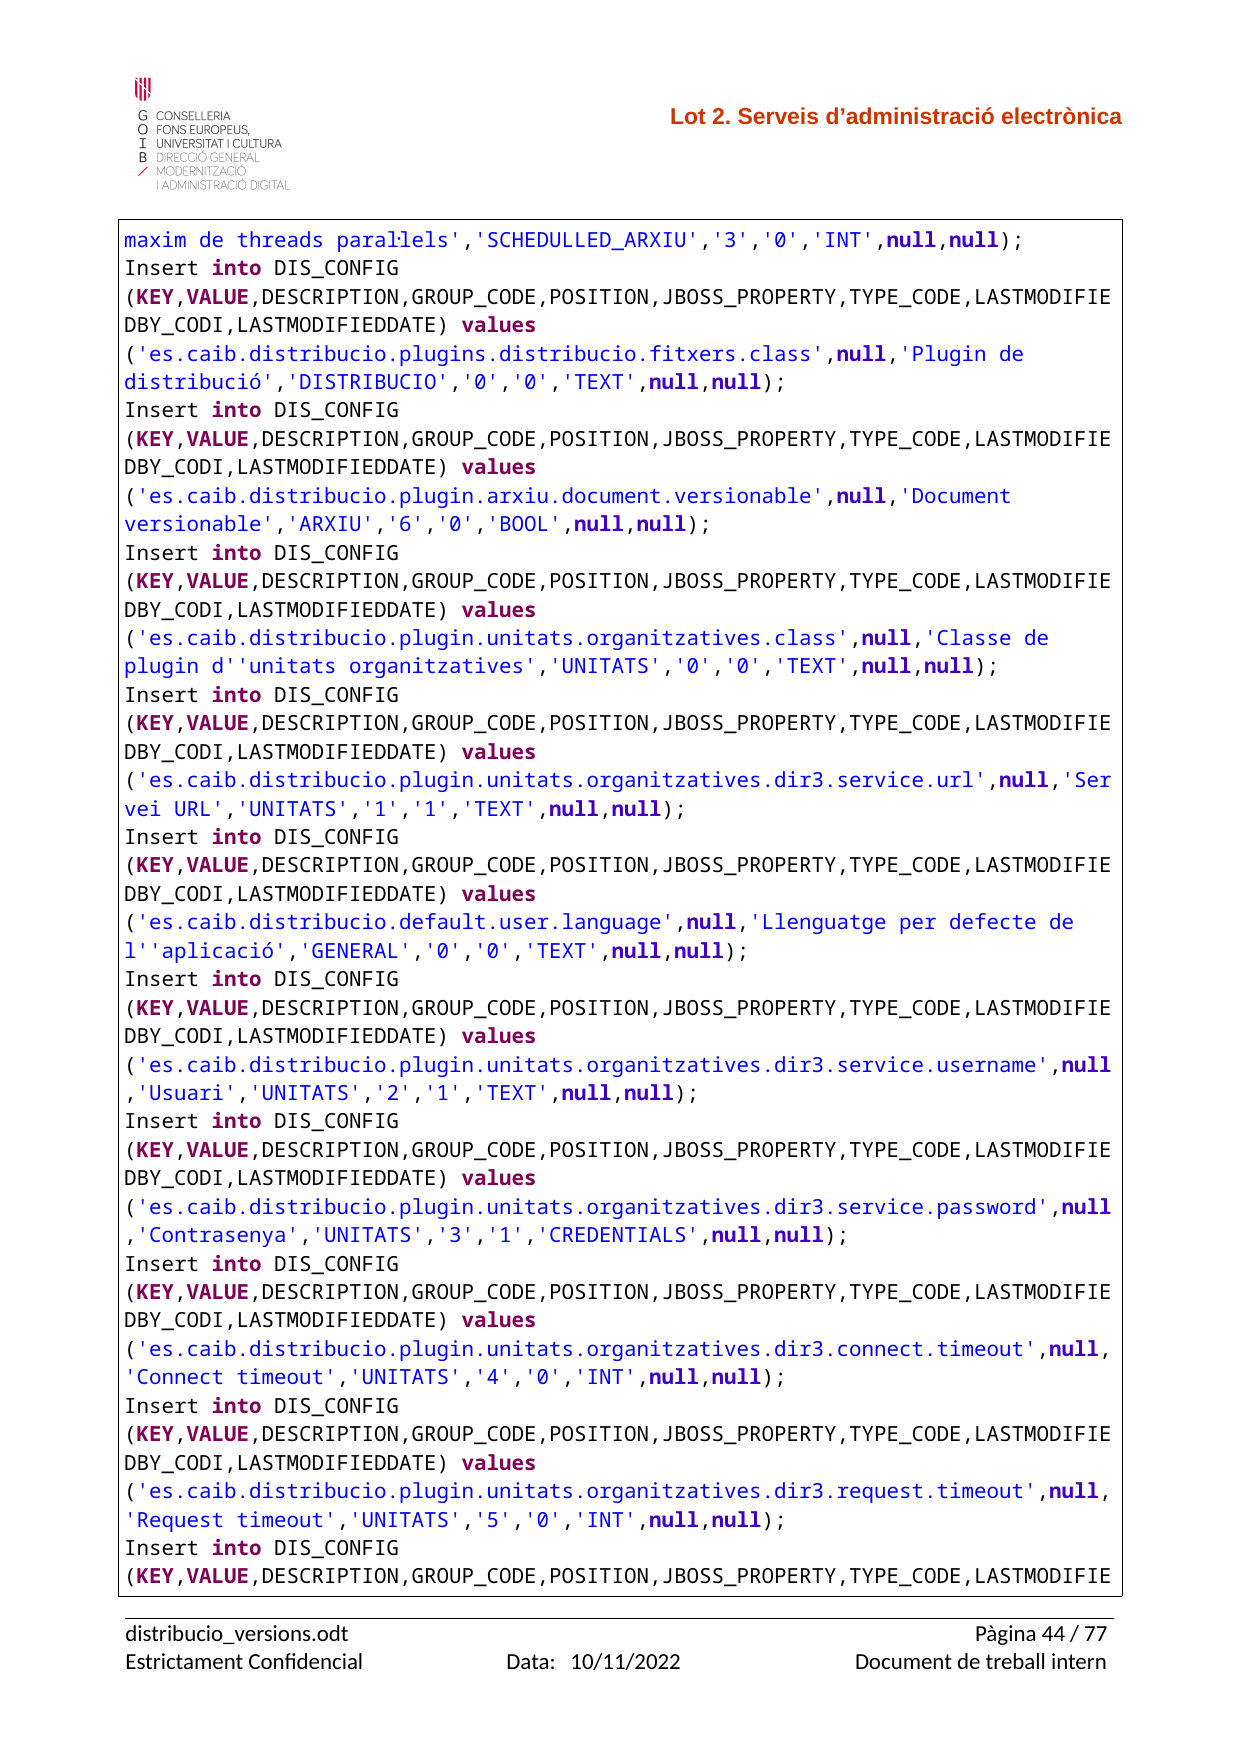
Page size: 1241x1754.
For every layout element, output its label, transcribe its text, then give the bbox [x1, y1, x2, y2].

table_header maxim de threads paral·lels','SCHEDULLED_ARXIU','3','0','INT',null,null); Insert into DIS_CONFIG (KEY,VALUE,DESCRIPTION,GROUP_CODE,POSITION,JBOSS_PROPERTY,TYPE_CODE,LASTMODIFIEDBY_CODI,LASTMODIFIEDDATE) values ('es.caib.distribucio.plugins.distribucio.fitxers.class',null,'Plugin de distribució','DISTRIBUCIO','0','0','TEXT',null,null); Insert into DIS_CONFIG (KEY,VALUE,DESCRIPTION,GROUP_CODE,POSITION,JBOSS_PROPERTY,TYPE_CODE,LASTMODIFIEDBY_CODI,LASTMODIFIEDDATE) values ('es.caib.distribucio.plugin.arxiu.document.versionable',null,'Document versionable','ARXIU','6','0','BOOL',null,null); Insert into DIS_CONFIG (KEY,VALUE,DESCRIPTION,GROUP_CODE,POSITION,JBOSS_PROPERTY,TYPE_CODE,LASTMODIFIEDBY_CODI,LASTMODIFIEDDATE) values ('es.caib.distribucio.plugin.unitats.organitzatives.class',null,'Classe de plugin d''unitats organitzatives','UNITATS','0','0','TEXT',null,null); Insert into DIS_CONFIG (KEY,VALUE,DESCRIPTION,GROUP_CODE,POSITION,JBOSS_PROPERTY,TYPE_CODE,LASTMODIFIEDBY_CODI,LASTMODIFIEDDATE) values ('es.caib.distribucio.plugin.unitats.organitzatives.dir3.service.url',null,'Servei URL','UNITATS','1','1','TEXT',null,null); Insert into DIS_CONFIG (KEY,VALUE,DESCRIPTION,GROUP_CODE,POSITION,JBOSS_PROPERTY,TYPE_CODE,LASTMODIFIEDBY_CODI,LASTMODIFIEDDATE) values ('es.caib.distribucio.default.user.language',null,'Llenguatge per defecte de l''aplicació','GENERAL','0','0','TEXT',null,null); Insert into DIS_CONFIG (KEY,VALUE,DESCRIPTION,GROUP_CODE,POSITION,JBOSS_PROPERTY,TYPE_CODE,LASTMODIFIEDBY_CODI,LASTMODIFIEDDATE) values ('es.caib.distribucio.plugin.unitats.organitzatives.dir3.service.username',null,'Usuari','UNITATS','2','1','TEXT',null,null); Insert into DIS_CONFIG (KEY,VALUE,DESCRIPTION,GROUP_CODE,POSITION,JBOSS_PROPERTY,TYPE_CODE,LASTMODIFIEDBY_CODI,LASTMODIFIEDDATE) values ('es.caib.distribucio.plugin.unitats.organitzatives.dir3.service.password',null,'Contrasenya','UNITATS','3','1','CREDENTIALS',null,null); Insert into DIS_CONFIG (KEY,VALUE,DESCRIPTION,GROUP_CODE,POSITION,JBOSS_PROPERTY,TYPE_CODE,LASTMODIFIEDBY_CODI,LASTMODIFIEDDATE) values ('es.caib.distribucio.plugin.unitats.organitzatives.dir3.connect.timeout',null,'Connect timeout','UNITATS','4','0','INT',null,null); Insert into DIS_CONFIG (KEY,VALUE,DESCRIPTION,GROUP_CODE,POSITION,JBOSS_PROPERTY,TYPE_CODE,LASTMODIFIEDBY_CODI,LASTMODIFIEDDATE) values ('es.caib.distribucio.plugin.unitats.organitzatives.dir3.request.timeout',null,'Request timeout','UNITATS','5','0','INT',null,null); Insert into DIS_CONFIG (KEY,VALUE,DESCRIPTION,GROUP_CODE,POSITION,JBOSS_PROPERTY,TYPE_CODE,LASTMODIFIE [119, 220, 1122, 1596]
picture [126, 70, 299, 197]
